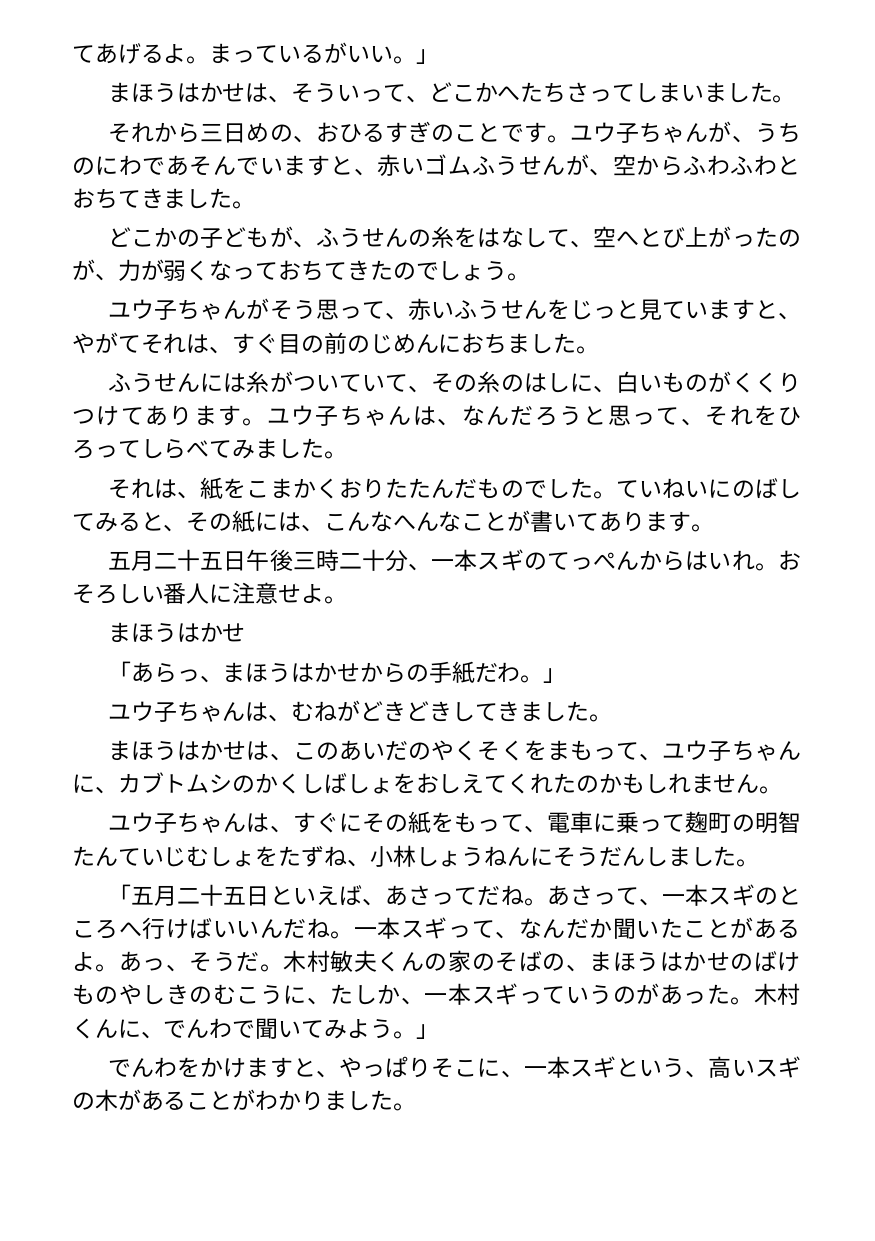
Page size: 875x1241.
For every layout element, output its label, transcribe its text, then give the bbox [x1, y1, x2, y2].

text どこかの子どもが、ふうせんの糸をはなして、空へとび上がったのが、力が弱くなっておちてきたのでしょう。 [72, 220, 802, 286]
text まほうはかせ [72, 615, 802, 648]
text てあげるよ。まっているがいい。」 [72, 36, 802, 69]
text ユウ子ちゃんは、すぐにその紙をもって、電車に乗って麹町の明智たんていじむしょをたずね、小林しょうねんにそうだんしました。 [72, 805, 802, 872]
text ふうせんには糸がついていて、その糸のはしに、白いものがくくりつけてあります。ユウ子ちゃんは、なんだろうと思って、それをひろってしらべてみました。 [72, 365, 802, 464]
text 「あらっ、まほうはかせからの手紙だわ。」 [72, 654, 802, 688]
text それから三日めの、おひるすぎのことです。ユウ子ちゃんが、うちのにわであそんでいますと、赤いゴムふうせんが、空からふわふわとおちてきました。 [72, 114, 802, 214]
text 五月二十五日午後三時二十分、一本スギのてっぺんからはいれ。おそろしい番人に注意せよ。 [72, 543, 802, 609]
text 「五月二十五日といえば、あさってだね。あさって、一本スギのところへ行けばいいんだね。一本スギって、なんだか聞いたことがあるよ。あっ、そうだ。木村敏夫くんの家のそばの、まほうはかせのばけものやしきのむこうに、たしか、一本スギっていうのがあった。木村くんに、でんわで聞いてみよう。」 [72, 877, 802, 1044]
text それは、紙をこまかくおりたたんだものでした。ていねいにのばしてみると、その紙には、こんなへんなことが書いてあります。 [72, 470, 802, 537]
text ユウ子ちゃんは、むねがどきどきしてきました。 [72, 693, 802, 727]
text まほうはかせは、そういって、どこかへたちさってしまいました。 [72, 75, 802, 108]
text でんわをかけますと、やっぱりそこに、一本スギという、高いスギの木があることがわかりました。 [72, 1049, 802, 1116]
text ユウ子ちゃんがそう思って、赤いふうせんをじっと見ていますと、やがてそれは、すぐ目の前のじめんにおちました。 [72, 292, 802, 359]
text まほうはかせは、このあいだのやくそくをまもって、ユウ子ちゃんに、カブトムシのかくしばしょをおしえてくれたのかもしれません。 [72, 733, 802, 799]
